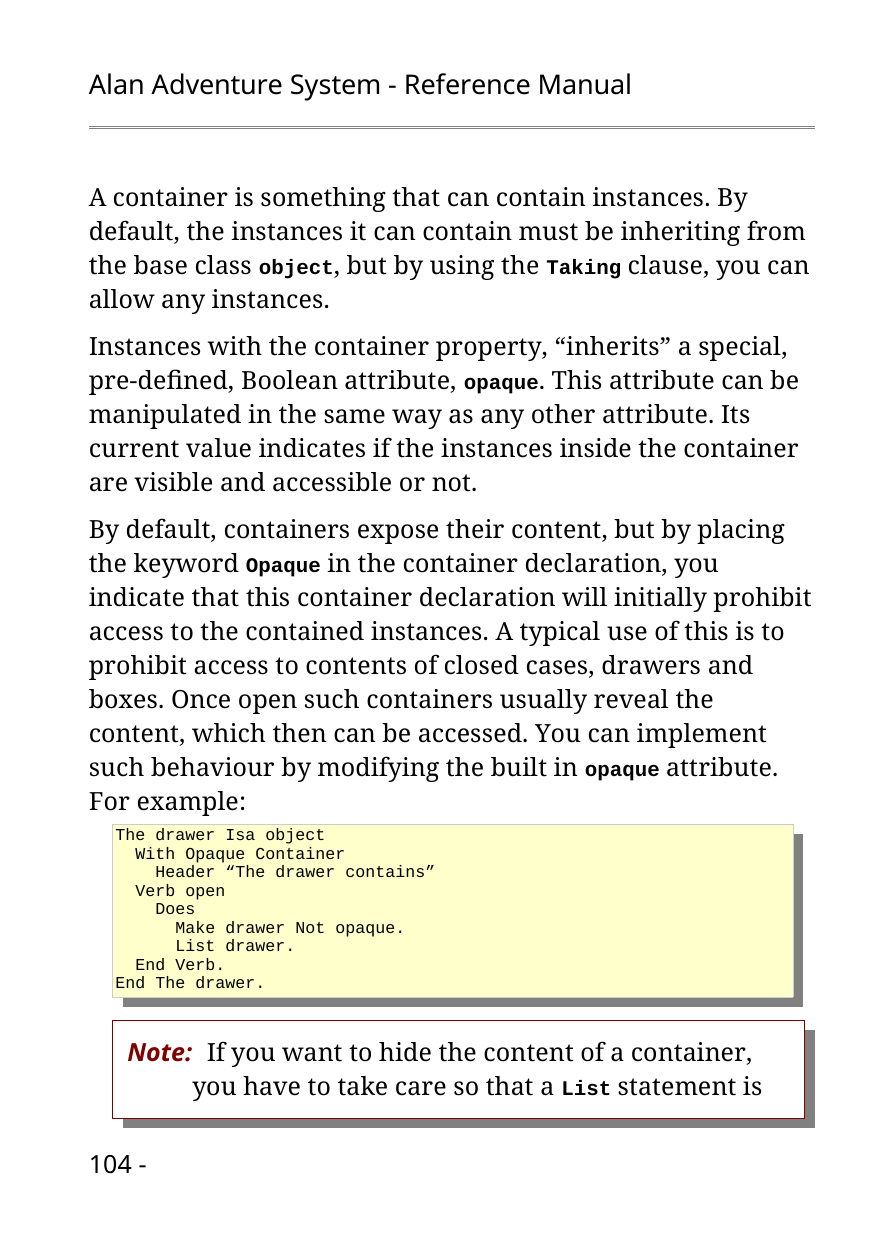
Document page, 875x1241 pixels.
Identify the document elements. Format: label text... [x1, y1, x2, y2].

text The drawer Isa object With Opaque Container Header “The drawer contains” Verb open Does Make drawer Not opaque. List drawer. End Verb. End The drawer. [113, 825, 793, 997]
text By default, containers expose their content, but by placing the keyword Opaque in the container declaration, you indicate that this container declaration will initially prohibit access to the contained instances. A typical use of this is to prohibit access to contents of closed cases, drawers and boxes. Once open such containers usually reveal the content, which then can be accessed. You can implement such behaviour by modifying the built in opaque attribute. For example: [88, 512, 815, 817]
list If you want to hide the content of a container, you have to take care so that a List statement is [113, 1021, 804, 1118]
text Instances with the container property, “inherits” a special, pre-defined, Boolean attribute, opaque. This attribute can be manipulated in the same way as any other attribute. Its current value indicates if the instances inside the container are visible and accessible or not. [88, 329, 815, 499]
text A container is something that can contain instances. By default, the instances it can contain must be inheriting from the base class object, but by using the Taking clause, you can allow any instances. [88, 180, 815, 316]
